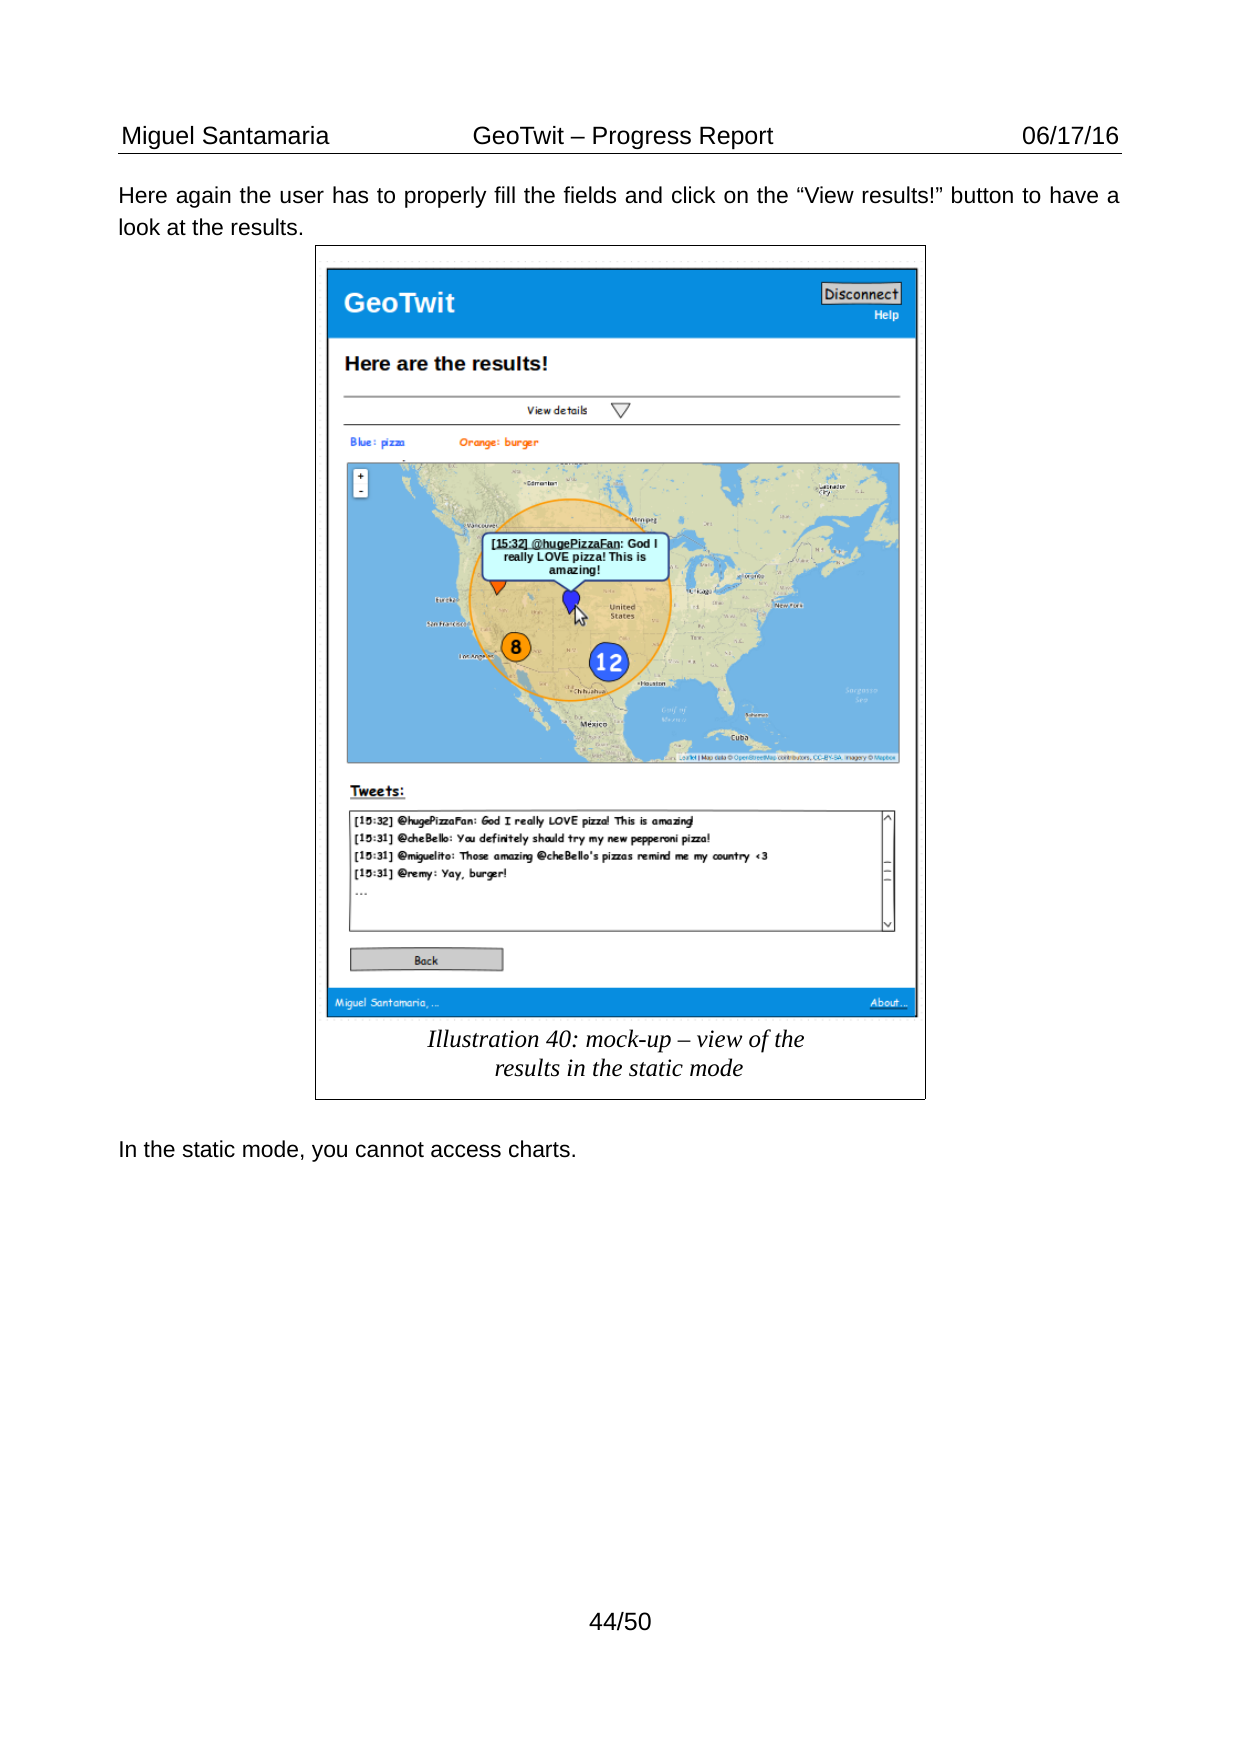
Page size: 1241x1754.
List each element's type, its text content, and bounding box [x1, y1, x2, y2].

text In the static mode, you cannot access charts. [118, 245, 1122, 1162]
picture [317, 261, 923, 1025]
text Here again the user has to properly fill the fields and click on the “View results!” button to have a look at the results. [118, 182, 1122, 240]
text Illustration 40: mock-up – view of the results in the static mode [318, 1025, 922, 1082]
